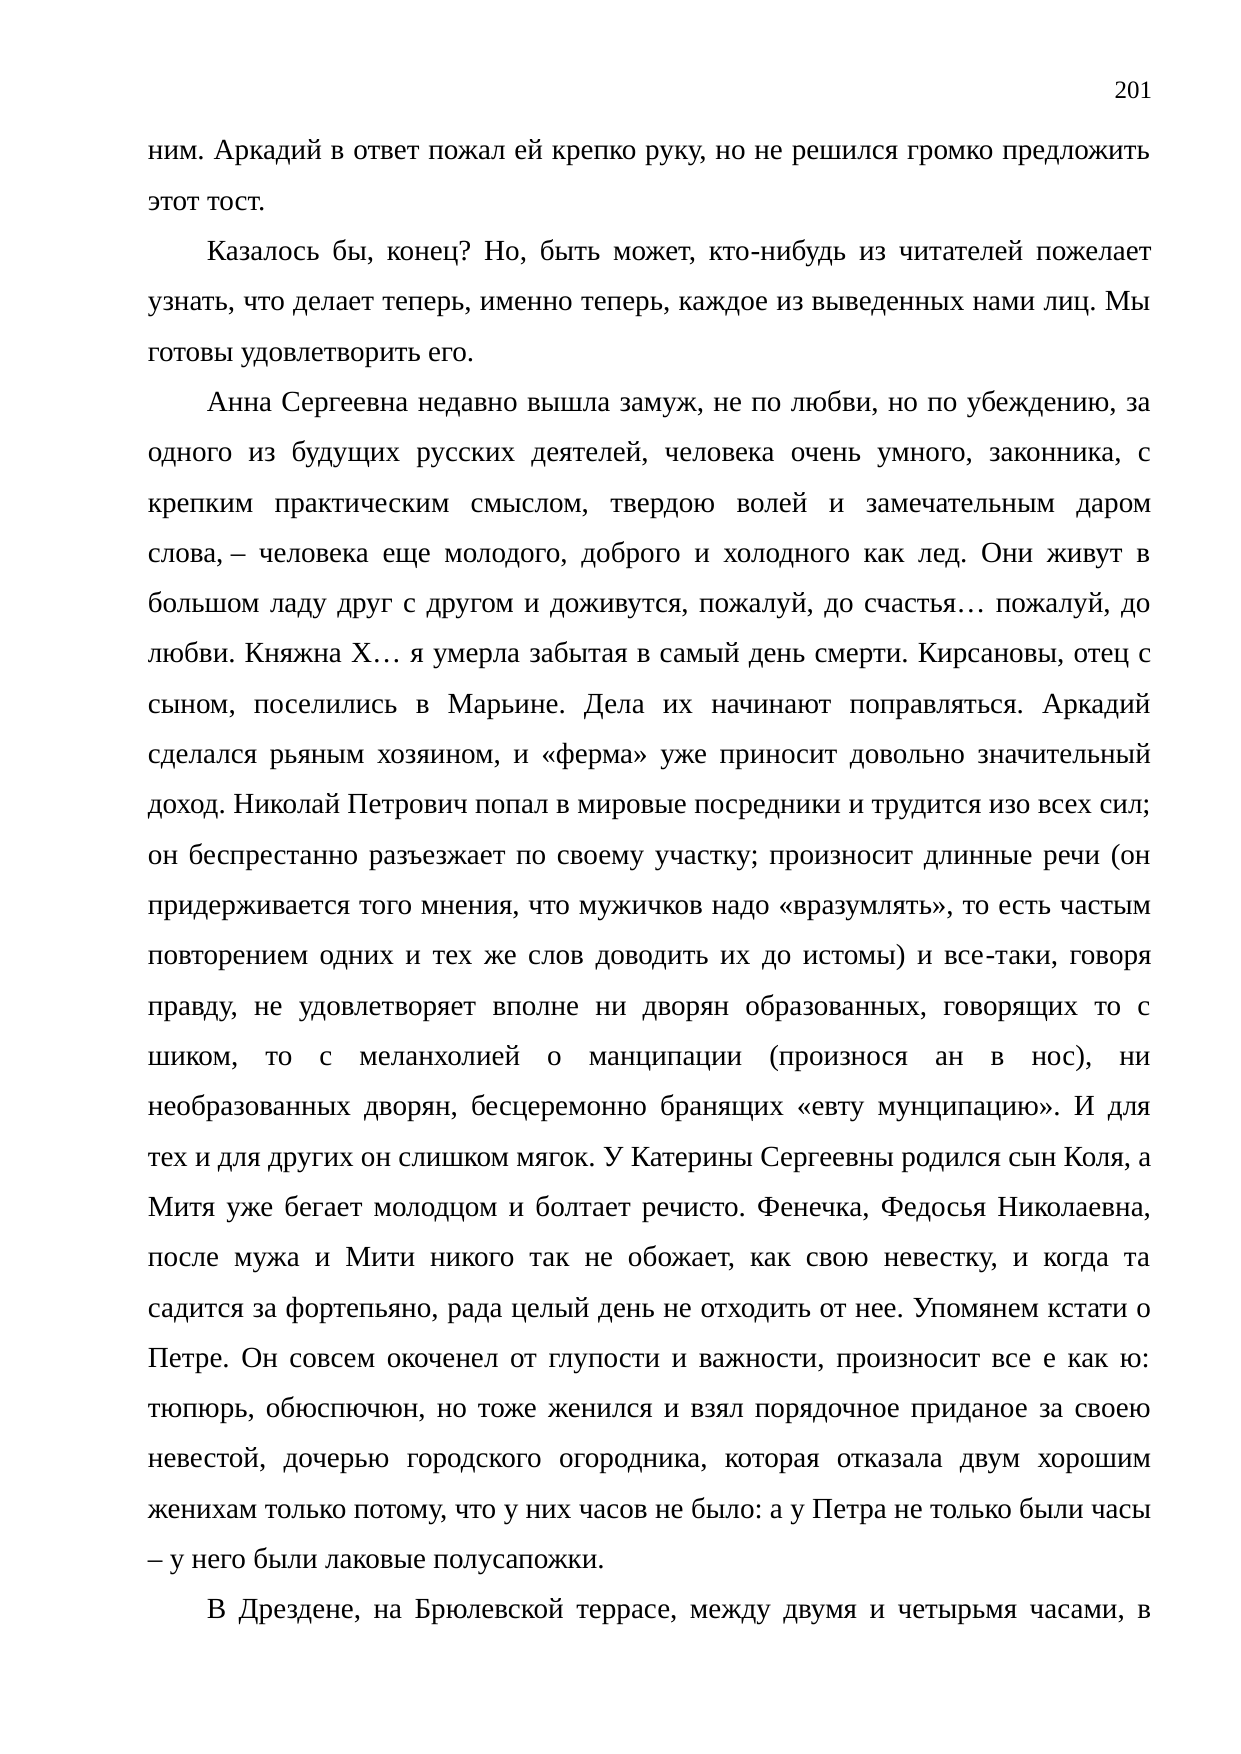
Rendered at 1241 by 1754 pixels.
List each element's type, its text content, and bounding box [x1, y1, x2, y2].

text Казалось бы, конец? Но, быть может, кто‑нибудь из читателей пожелает узнать, что делает теперь, именно теперь, каждое из выведенных нами лиц. Мы готовы удовлетворить его. [148, 233, 1152, 367]
text В Дрездене, на Брюлевской террасе, между двумя и четырьмя часами, в [148, 1592, 1152, 1625]
text Анна Сергеевна недавно вышла замуж, не по любви, но по убеждению, за одного из будущих русских деятелей, человека очень умного, законника, с крепким практическим смыслом, твердою волей и замечательным даром слова, – человека еще молодого, доброго и холодного как лед. Они живут в большом ладу друг с другом и доживутся, пожалуй, до счастья… пожалуй, до любви. Княжна Х… я умерла забытая в самый день смерти. Кирсановы, отец с сыном, поселились в Марьине. Дела их начинают поправляться. Аркадий сделался рьяным хозяином, и «ферма» уже приносит довольно значительный доход. Николай Петрович попал в мировые посредники и трудится изо всех сил; он беспрестанно разъезжает по своему участку; произносит длинные речи (он придерживается того мнения, что мужичков надо «вразумлять», то есть частым повторением одних и тех же слов доводить их до истомы) и все‑таки, говоря правду, не удовлетворяет вполне ни дворян образованных, говорящих то с шиком, то с меланхолией о манципации (произнося ан в нос), ни необразованных дворян, бесцеремонно бранящих «евту мунципацию». И для тех и для других он слишком мягок. У Катерины Сергеевны родился сын Коля, а Митя уже бегает молодцом и болтает речисто. Фенечка, Федосья Николаевна, после мужа и Мити никого так не обожает, как свою невестку, и когда та садится за фортепьяно, рада целый день не отходить от нее. Упомянем кстати о Петре. Он совсем окоченел от глупости и важности, произносит все е как ю: тюпюрь, обюспючюн, но тоже женился и взял порядочное приданое за своею невестой, дочерью городского огородника, которая отказала двум хорошим женихам только потому, что у них часов не было: а у Петра не только были часы – у него были лаковые полусапожки. [148, 384, 1152, 1575]
text ним. Аркадий в ответ пожал ей крепко руку, но не решился громко предложить этот тост. [148, 132, 1152, 216]
